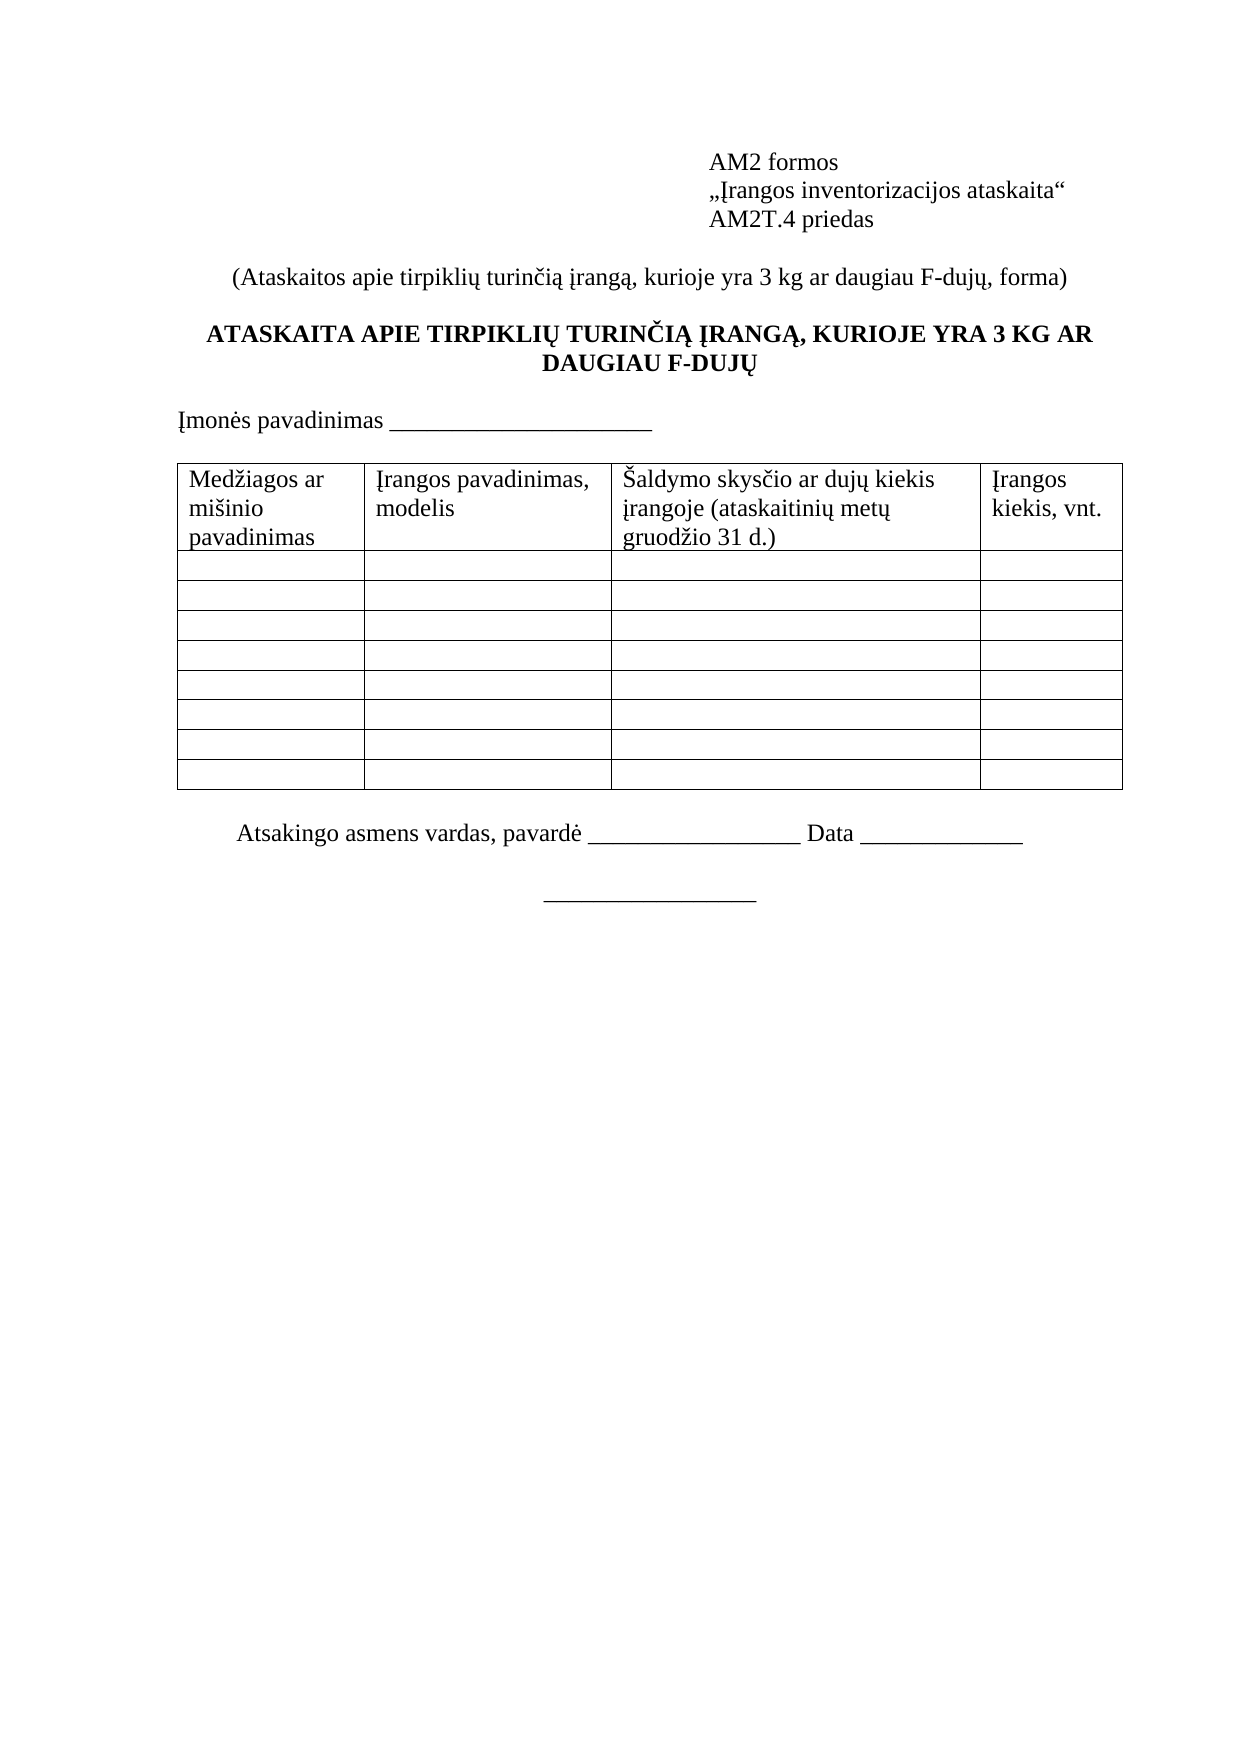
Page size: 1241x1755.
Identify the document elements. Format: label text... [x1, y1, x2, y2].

table_cell [365, 551, 611, 580]
table_cell [981, 641, 1122, 669]
table_cell [981, 551, 1122, 580]
table_cell [365, 671, 611, 699]
table_cell [981, 760, 1122, 789]
table_cell [178, 581, 364, 610]
table_cell [178, 760, 364, 789]
table_cell [365, 581, 611, 610]
table_cell [612, 700, 980, 729]
table_cell [612, 760, 980, 789]
table_cell [365, 730, 611, 759]
text ATASKAITA APIE TIRPIKLIŲ TURINČIĄ ĮRANGĄ, KURIOJE YRA 3 KG AR DAUGIAU F-DUJŲ [177, 319, 1122, 377]
table_cell [612, 671, 980, 699]
text _________________ [177, 876, 1122, 905]
table_cell [178, 671, 364, 699]
table_cell [981, 730, 1122, 759]
table_cell [612, 641, 980, 669]
table_cell [365, 700, 611, 729]
table_cell [178, 611, 364, 640]
table_cell [981, 671, 1122, 699]
table_cell [981, 700, 1122, 729]
table_cell [365, 641, 611, 669]
table_header Įrangos kiekis, vnt. [981, 464, 1122, 550]
table_cell [178, 730, 364, 759]
text Atsakingo asmens vardas, pavardė _________________ Data _____________ [177, 818, 1122, 847]
table_cell [365, 760, 611, 789]
table_header Įrangos pavadinimas, modelis [365, 464, 611, 550]
table_cell [981, 581, 1122, 610]
table_header Medžiagos ar mišinio pavadinimas [178, 464, 364, 550]
table_cell [981, 611, 1122, 640]
table_cell [178, 641, 364, 669]
table_cell [612, 551, 980, 580]
table_cell [612, 730, 980, 759]
table_header Šaldymo skysčio ar dujų kiekis įrangoje (ataskaitinių metų gruodžio 31 d.) [612, 464, 980, 550]
table_cell [178, 551, 364, 580]
text AM2T.4 priedas [177, 204, 1122, 233]
text AM2 formos [177, 147, 1122, 176]
text (Ataskaitos apie tirpiklių turinčią įrangą, kurioje yra 3 kg ar daugiau F-dujų, forma) [177, 262, 1122, 291]
table_cell [365, 611, 611, 640]
table_cell [178, 700, 364, 729]
text Įmonės pavadinimas _____________________ [177, 406, 1122, 434]
table_cell [612, 611, 980, 640]
table_cell [612, 581, 980, 610]
text „Įrangos inventorizacijos ataskaita“ [177, 176, 1122, 204]
